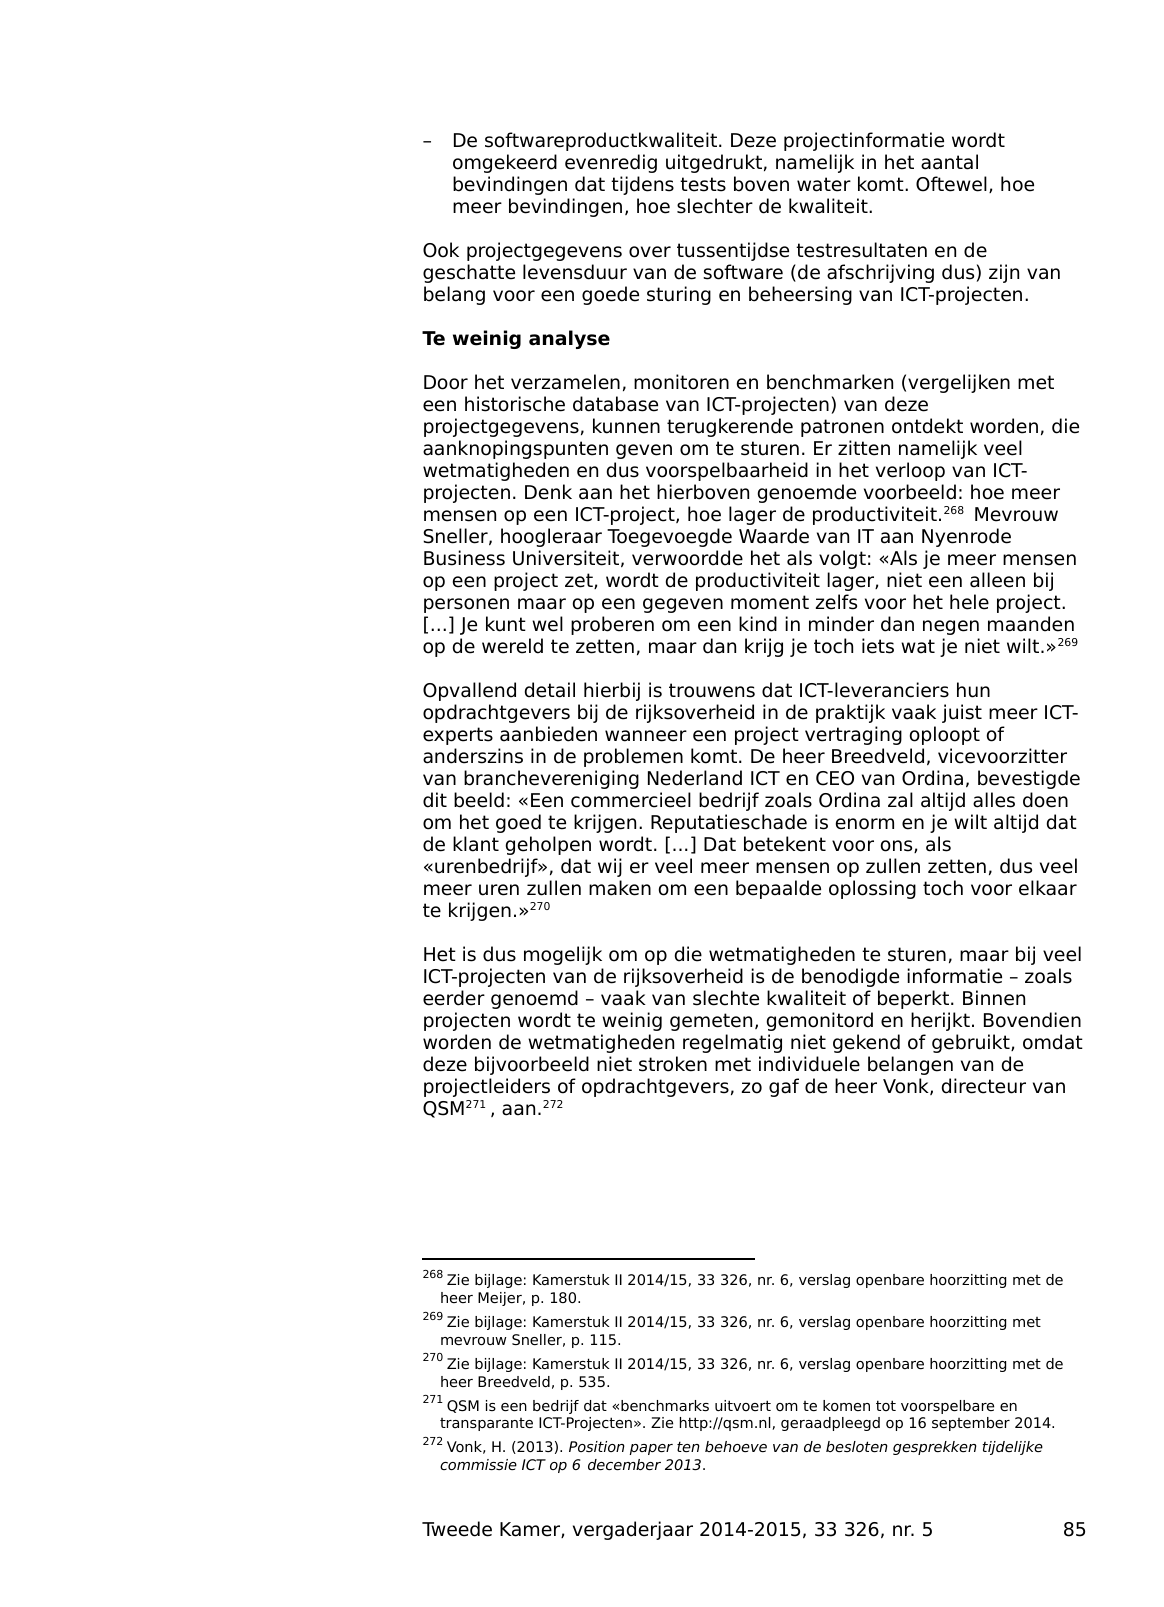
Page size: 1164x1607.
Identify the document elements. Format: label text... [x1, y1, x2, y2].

text – De softwareproductkwaliteit. Deze projectinformatie wordt omgekeerd evenredig uitgedrukt, namelijk in het aantal bevindingen dat tijdens tests boven water komt. Oftewel, hoe meer bevindingen, hoe slechter de kwaliteit. [422, 130, 1087, 218]
text Vonk, H. (2013). Position paper ten behoeve van de besloten gesprekken tijdelijke commissie ICT op 6 december 2013. [422, 1435, 1087, 1474]
text Het is dus mogelijk om op die wetmatigheden te sturen, maar bij veel ICT-projecten van de rijksoverheid is de benodigde informatie – zoals eerder genoemd – vaak van slechte kwaliteit of beperkt. Binnen projecten wordt te weinig gemeten, gemonitord en herijkt. Bovendien worden de wetmatigheden regelmatig niet gekend of gebruikt, omdat deze bijvoorbeeld niet stroken met individuele belangen van de projectleiders of opdrachtgevers, zo gaf de heer Vonk, directeur van QSM, aan. [422, 944, 1087, 1120]
text QSM is een bedrijf dat «benchmarks uitvoert om te komen tot voorspelbare en transparante ICT-Projecten». Zie http://qsm.nl, geraadpleegd op 16 september 2014. [422, 1393, 1087, 1432]
text Zie bijlage: Kamerstuk II 2014/15, 33 326, nr. 6, verslag openbare hoorzitting met de heer Meijer, p. 180. [422, 1268, 1087, 1307]
text Zie bijlage: Kamerstuk II 2014/15, 33 326, nr. 6, verslag openbare hoorzitting met mevrouw Sneller, p. 115. [422, 1310, 1087, 1349]
text Zie bijlage: Kamerstuk II 2014/15, 33 326, nr. 6, verslag openbare hoorzitting met de heer Breedveld, p. 535. [422, 1352, 1087, 1391]
text Opvallend detail hierbij is trouwens dat ICT-leveranciers hun opdrachtgevers bij de rijksoverheid in de praktijk vaak juist meer ICT-experts aanbieden wanneer een project vertraging oploopt of anderszins in de problemen komt. De heer Breedveld, vicevoorzitter van branchevereniging Nederland ICT en CEO van Ordina, bevestigde dit beeld: «Een commercieel bedrijf zoals Ordina zal altijd alles doen om het goed te krijgen. Reputatieschade is enorm en je wilt altijd dat de klant geholpen wordt. [...] Dat betekent voor ons, als «urenbedrijf», dat wij er veel meer mensen op zullen zetten, dus veel meer uren zullen maken om een bepaalde oplossing toch voor elkaar te krijgen.» [422, 680, 1087, 922]
subtitle Te weinig analyse [422, 328, 1087, 350]
text Door het verzamelen, monitoren en benchmarken (vergelijken met een historische database van ICT-projecten) van deze projectgegevens, kunnen terugkerende patronen ontdekt worden, die aanknopingspunten geven om te sturen. Er zitten namelijk veel wetmatigheden en dus voorspelbaarheid in het verloop van ICT-projecten. Denk aan het hierboven genoemde voorbeeld: hoe meer mensen op een ICT-project, hoe lager de productiviteit. Mevrouw Sneller, hoogleraar Toegevoegde Waarde van IT aan Nyenrode Business Universiteit, verwoordde het als volgt: «Als je meer mensen op een project zet, wordt de productiviteit lager, niet een alleen bij personen maar op een gegeven moment zelfs voor het hele project. [...] Je kunt wel proberen om een kind in minder dan negen maanden op de wereld te zetten, maar dan krijg je toch iets wat je niet wilt.» [422, 372, 1087, 658]
text Ook projectgegevens over tussentijdse testresultaten en de geschatte levensduur van de software (de afschrijving dus) zijn van belang voor een goede sturing en beheersing van ICT-projecten. [422, 240, 1087, 306]
